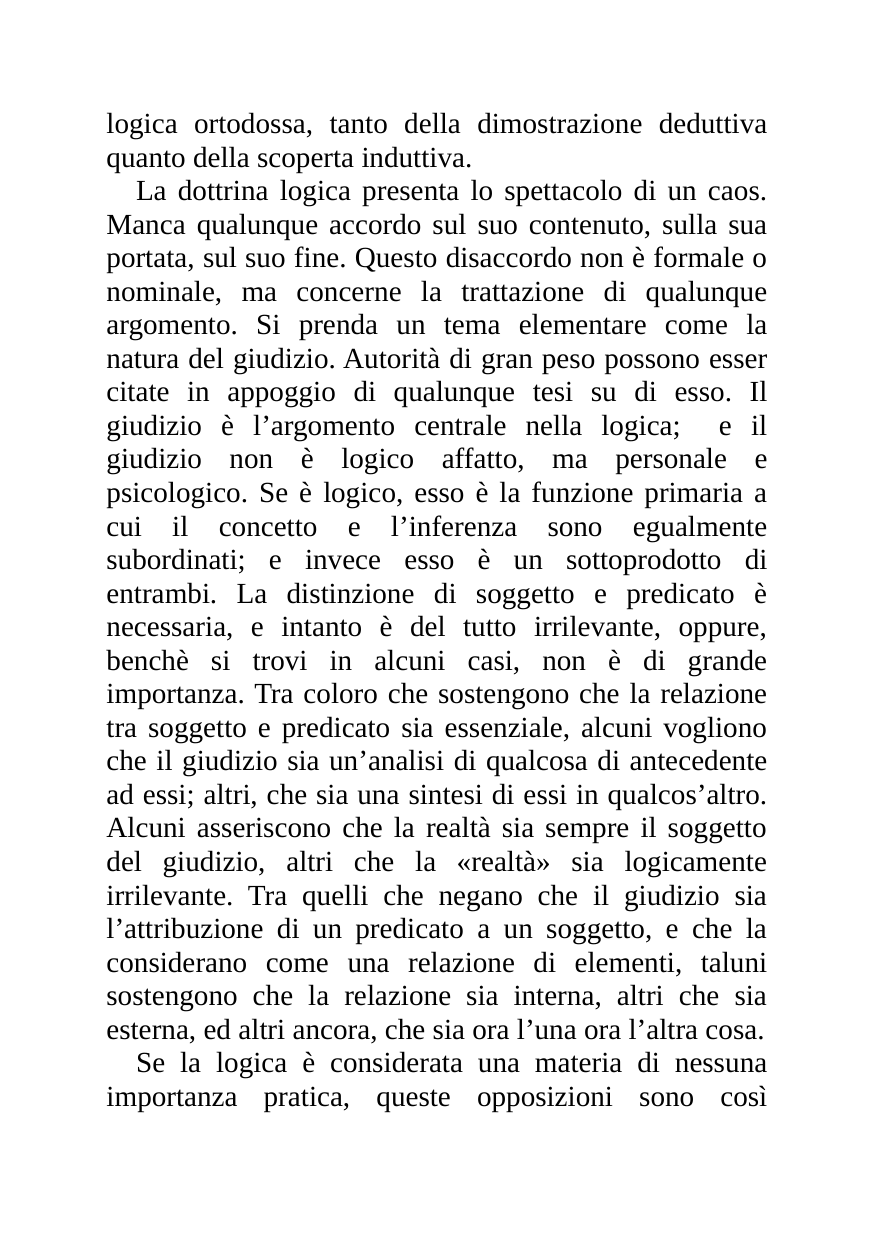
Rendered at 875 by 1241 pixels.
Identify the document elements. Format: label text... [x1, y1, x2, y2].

text Se la logica è considerata una materia di nessuna importanza pratica, queste opposizioni sono così [106, 1045, 768, 1112]
text La dottrina logica presenta lo spettacolo di un caos. Manca qualunque accordo sul suo contenuto, sulla sua portata, sul suo fine. Questo disaccordo non è formale o nominale, ma concerne la trattazione di qualunque argomento. Si prenda un tema elementare come la natura del giudizio. Autorità di gran peso possono esser citate in appoggio di qualunque tesi su di esso. Il giudizio è l’argomento centrale nella logica; e il giudizio non è logico affatto, ma personale e psicologico. Se è logico, esso è la funzione primaria a cui il concetto e l’inferenza sono egualmente subordinati; e invece esso è un sottoprodotto di entrambi. La distinzione di soggetto e predicato è necessaria, e intanto è del tutto irrilevante, oppure, benchè si trovi in alcuni casi, non è di grande importanza. Tra coloro che sostengono che la relazione tra soggetto e predicato sia essenziale, alcuni vogliono che il giudizio sia un’analisi di qualcosa di antecedente ad essi; altri, che sia una sintesi di essi in qualcos’altro. Alcuni asseriscono che la realtà sia sempre il soggetto del giudizio, altri che la «realtà» sia logicamente irrilevante. Tra quelli che negano che il giudizio sia l’attribuzione di un predicato a un soggetto, e che la considerano come una relazione di elementi, taluni sostengono che la relazione sia interna, altri che sia esterna, ed altri ancora, che sia ora l’una ora l’altra cosa. [106, 173, 768, 1045]
text logica ortodossa, tanto della dimostrazione deduttiva quanto della scoperta induttiva. [106, 106, 768, 173]
